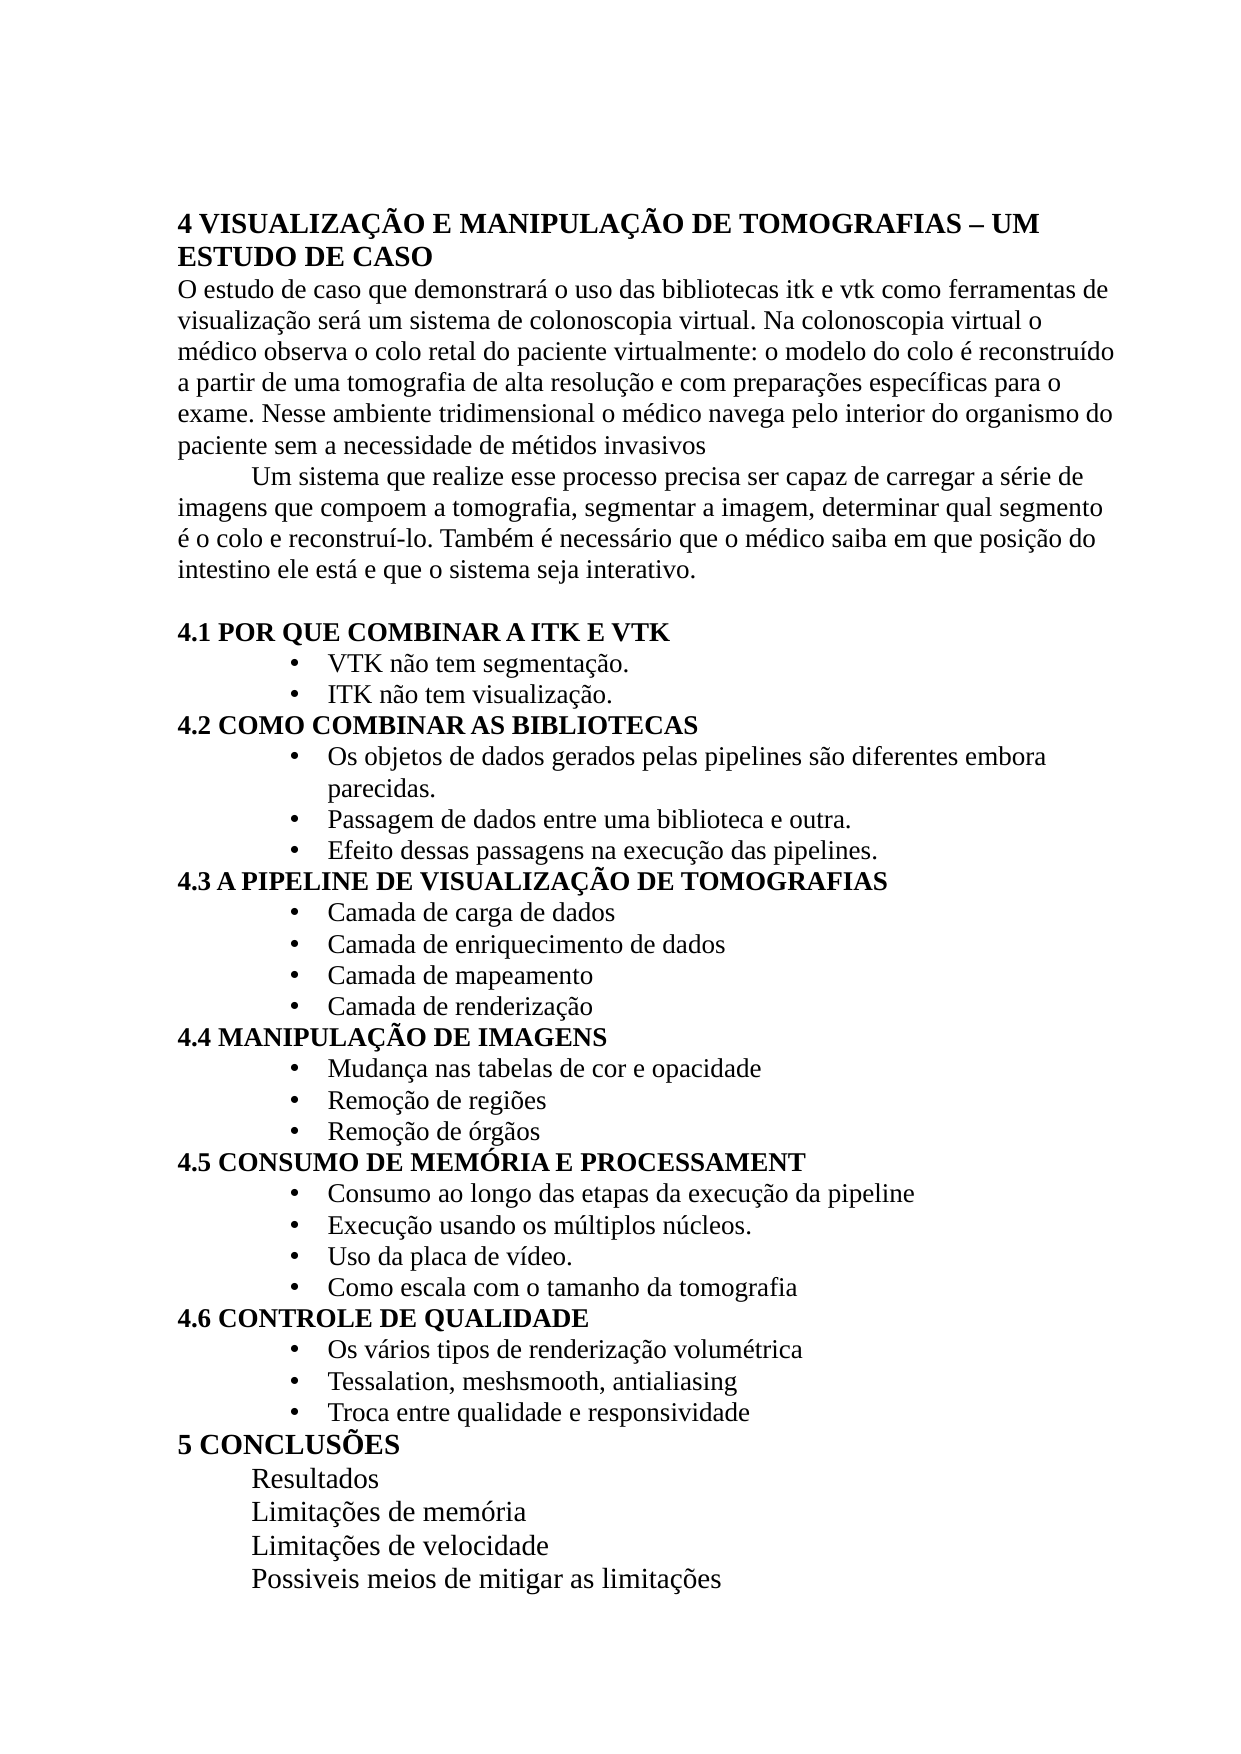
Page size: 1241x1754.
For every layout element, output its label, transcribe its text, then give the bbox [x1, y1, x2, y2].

list Efeito dessas passagens na execução das pipelines. [290, 834, 1122, 865]
subtitle 4.4 MANIPULAÇÃO DE IMAGENS [177, 1021, 1122, 1053]
subtitle 4.1 POR QUE COMBINAR A ITK E VTK [177, 584, 1122, 647]
text Resultados [177, 1461, 1122, 1494]
list Execução usando os múltiplos núcleos. [290, 1209, 1122, 1240]
list Remoção de regiões [290, 1084, 1122, 1115]
list Passagem de dados entre uma biblioteca e outra. [290, 803, 1122, 834]
subtitle 4.5 CONSUMO DE MEMÓRIA E PROCESSAMENT [177, 1146, 1122, 1177]
list Troca entre qualidade e responsividade [290, 1396, 1122, 1427]
list Remoção de órgãos [290, 1115, 1122, 1146]
text Possiveis meios de mitigar as limitações [177, 1562, 1122, 1595]
subtitle 4 vISUALIZAÇÃO E MANIPULAÇÃO DE TOMOGRAFIAS – UM ESTUDO DE CASO [177, 206, 1122, 273]
list Tessalation, meshsmooth, antialiasing [290, 1365, 1122, 1396]
list Como escala com o tamanho da tomografia [290, 1271, 1122, 1302]
list ITK não tem visualização. [290, 678, 1122, 709]
text Limitações de memória [177, 1494, 1122, 1528]
list Camada de carga de dados [290, 896, 1122, 928]
list Mudança nas tabelas de cor e opacidade [290, 1053, 1122, 1084]
subtitle 5 CONclusões [177, 1427, 1122, 1461]
subtitle 4.6 CONTROLE DE QUALIDADE [177, 1302, 1122, 1334]
list Uso da placa de vídeo. [290, 1240, 1122, 1271]
subtitle O estudo de caso que demonstrará o uso das bibliotecas itk e vtk como ferramentas de visualização será um sistema de colonoscopia virtual. Na colonoscopia virtual o médico observa o colo retal do paciente virtualmente: o modelo do colo é reconstruído a partir de uma tomografia de alta resolução e com preparações específicas para o exame. Nesse ambiente tridimensional o médico navega pelo interior do organismo do paciente sem a necessidade de métidos invasivos Um sistema que realize esse processo precisa ser capaz de carregar a série de imagens que compoem a tomografia, segmentar a imagem, determinar qual segmento é o colo e reconstruí-lo. Também é necessário que o médico saiba em que posição do intestino ele está e que o sistema seja interativo. [177, 273, 1122, 584]
list Camada de enriquecimento de dados [290, 928, 1122, 959]
list Consumo ao longo das etapas da execução da pipeline [290, 1177, 1122, 1209]
list Camada de mapeamento [290, 959, 1122, 990]
list Os objetos de dados gerados pelas pipelines são diferentes embora parecidas. [290, 740, 1122, 803]
list Os vários tipos de renderização volumétrica [290, 1334, 1122, 1365]
subtitle 4.3 A PIPELINE DE VISUALIZAÇÃO DE TOMOGRAFIAS [177, 865, 1122, 896]
text Limitações de velocidade [177, 1528, 1122, 1562]
list Camada de renderização [290, 990, 1122, 1021]
list VTK não tem segmentação. [290, 647, 1122, 678]
subtitle 4.2 COMO COMBINAR AS BIBLIOTECAS [177, 709, 1122, 740]
